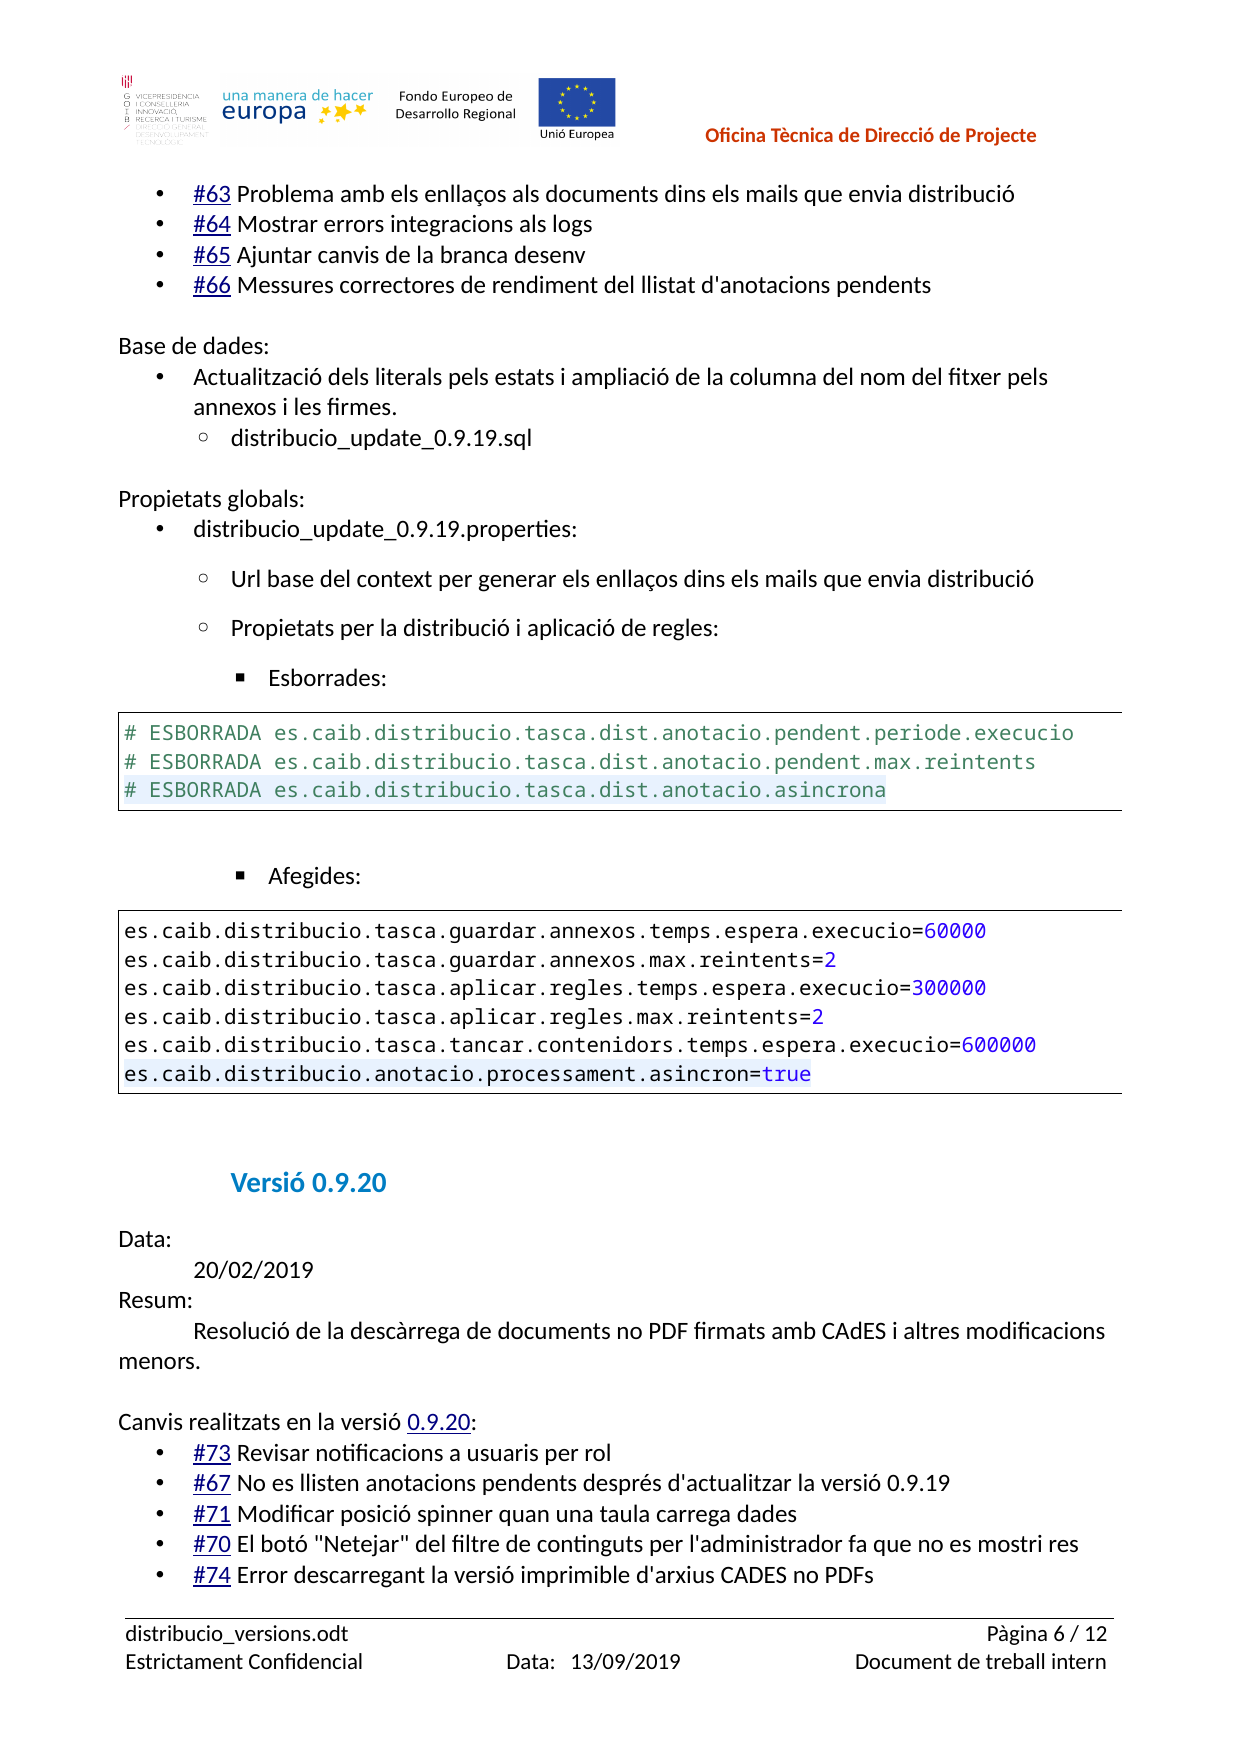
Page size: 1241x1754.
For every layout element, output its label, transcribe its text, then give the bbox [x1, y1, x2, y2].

list #74 Error descarregant la versió imprimible d'arxius CADES no PDFs [156, 1559, 1122, 1590]
list distribucio_update_0.9.19.sql [193, 422, 1122, 452]
list distribucio_update_0.9.19.properties: [156, 513, 1122, 544]
list Url base del context per generar els enllaços dins els mails que envia distribució [193, 563, 1122, 593]
list #71 Modificar posició spinner quan una taula carrega dades [156, 1498, 1122, 1529]
text Data: [118, 1223, 1122, 1254]
subtitle Versió 0.9.20 [153, 1164, 1122, 1200]
picture [118, 73, 213, 147]
list Actualització dels literals pels estats i ampliació de la columna del nom del fitxer pels annexos i les firmes. [156, 361, 1122, 422]
list #65 Ajuntar canvis de la branca desenv [156, 239, 1122, 269]
text 20/02/2019 [118, 1254, 1122, 1284]
text Propietats globals: [118, 483, 1122, 513]
picture [219, 73, 621, 147]
list #70 El botó "Netejar" del filtre de continguts per l'administrador fa que no es mostri res [156, 1529, 1122, 1559]
text Canvis realitzats en la versió 0.9.20: [118, 1407, 1122, 1437]
list #73 Revisar notificacions a usuaris per rol [156, 1437, 1122, 1468]
text Resolució de la descàrrega de documents no PDF firmats amb CAdES i altres modificacions menors. [118, 1315, 1122, 1376]
list Propietats per la distribució i aplicació de regles: [193, 613, 1122, 643]
list Esborrades: [231, 662, 1122, 693]
list #66 Messures correctores de rendiment del llistat d'anotacions pendents [156, 269, 1122, 300]
table_header es.caib.distribucio.tasca.guardar.annexos.temps.espera.execucio=60000 es.caib.distribucio.tasca.guardar.annexos.max.reintents=2 es.caib.distribucio.tasca.aplicar.regles.temps.espera.execucio=300000 es.caib.distribucio.tasca.aplicar.regles.max.reintents=2 es.caib.distribucio.tasca.tancar.contenidors.temps.espera.execucio=600000 es.caib.distribucio.anotacio.processament.asincron=true [119, 911, 1122, 1093]
list Afegides: [231, 860, 1122, 891]
list #67 No es llisten anotacions pendents després d'actualitzar la versió 0.9.19 [156, 1468, 1122, 1498]
list #64 Mostrar errors integracions als logs [156, 208, 1122, 239]
list #63 Problema amb els enllaços als documents dins els mails que envia distribució [156, 178, 1122, 208]
table_header # ESBORRADA es.caib.distribucio.tasca.dist.anotacio.pendent.periode.execucio # ESBORRADA es.caib.distribucio.tasca.dist.anotacio.pendent.max.reintents # ESBORRADA es.caib.distribucio.tasca.dist.anotacio.asincrona [119, 713, 1122, 809]
text Resum: [118, 1284, 1122, 1315]
text Base de dades: [118, 330, 1122, 361]
